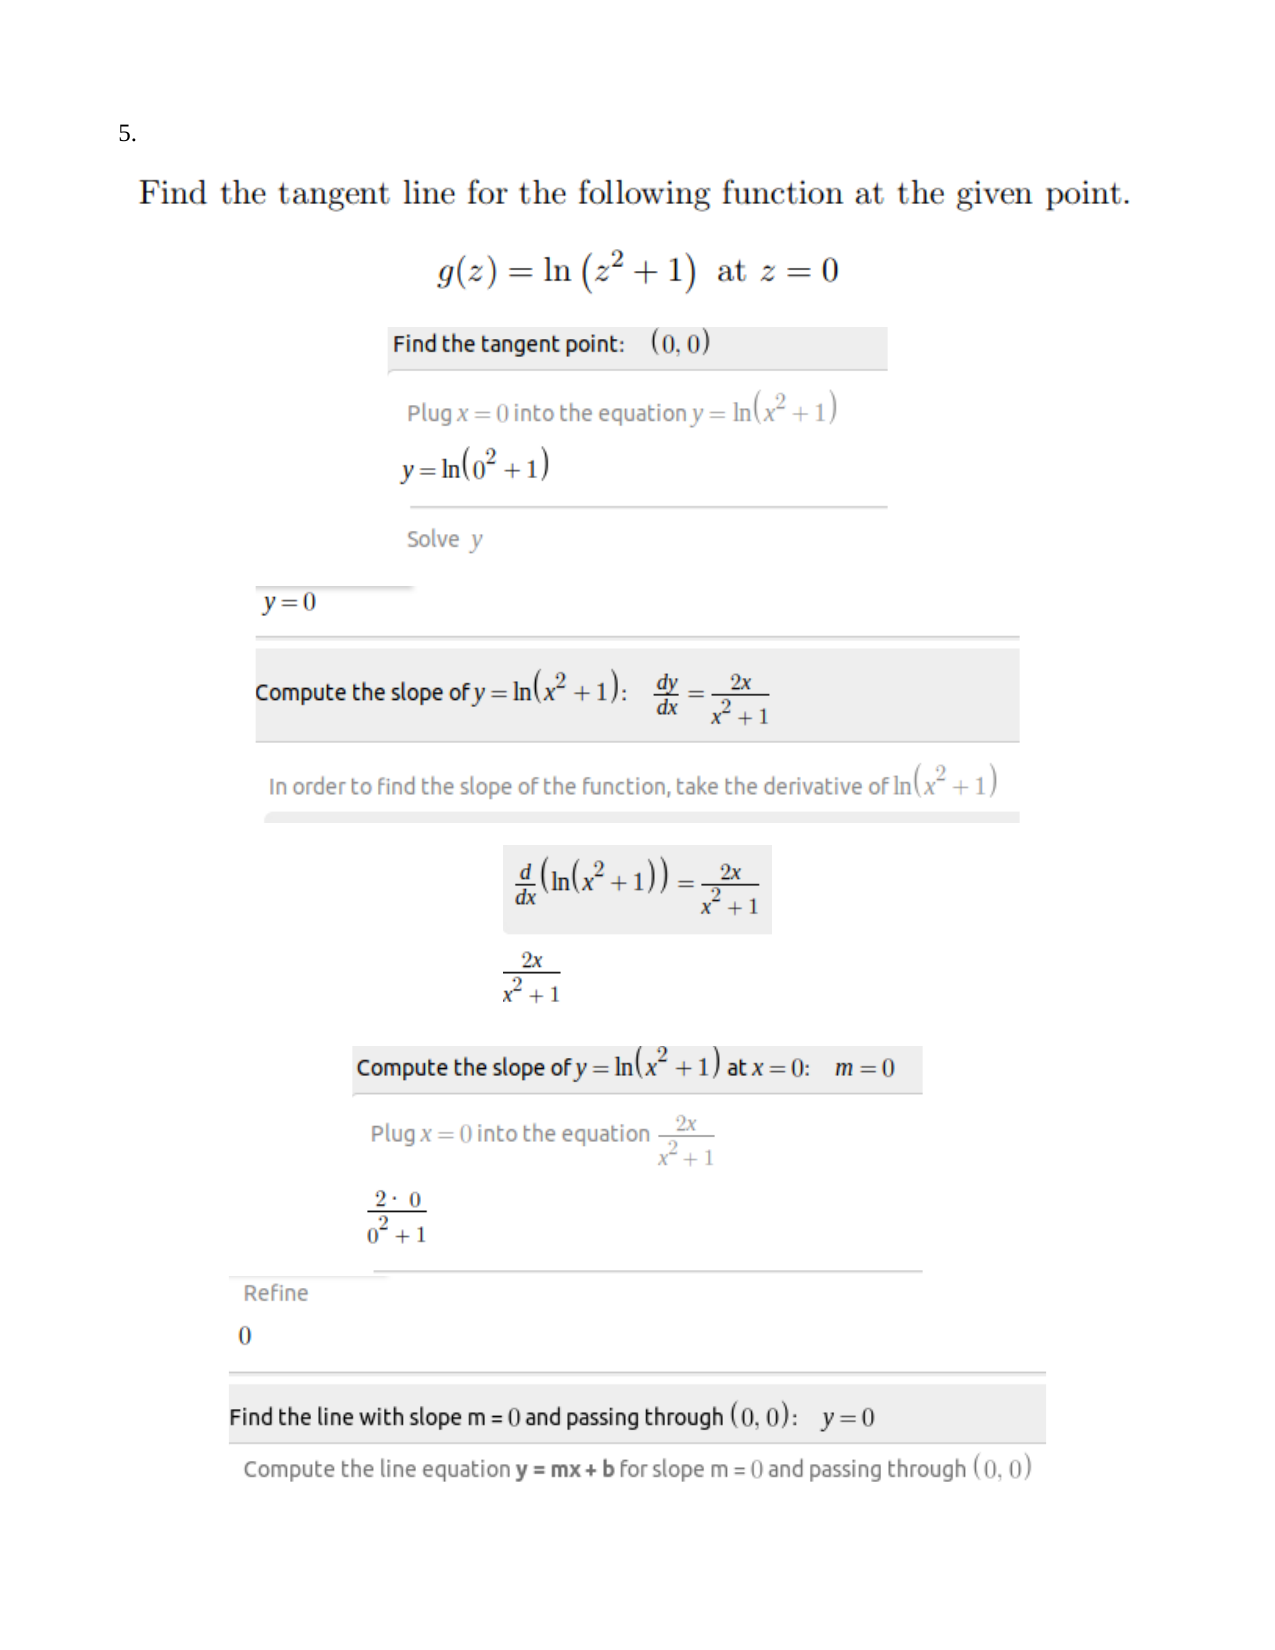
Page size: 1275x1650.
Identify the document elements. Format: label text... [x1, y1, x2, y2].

picture [387, 327, 888, 574]
picture [228, 1046, 1047, 1493]
text 5. [118, 118, 1157, 147]
picture [131, 163, 1144, 300]
picture [503, 845, 772, 1013]
picture [255, 586, 1020, 823]
